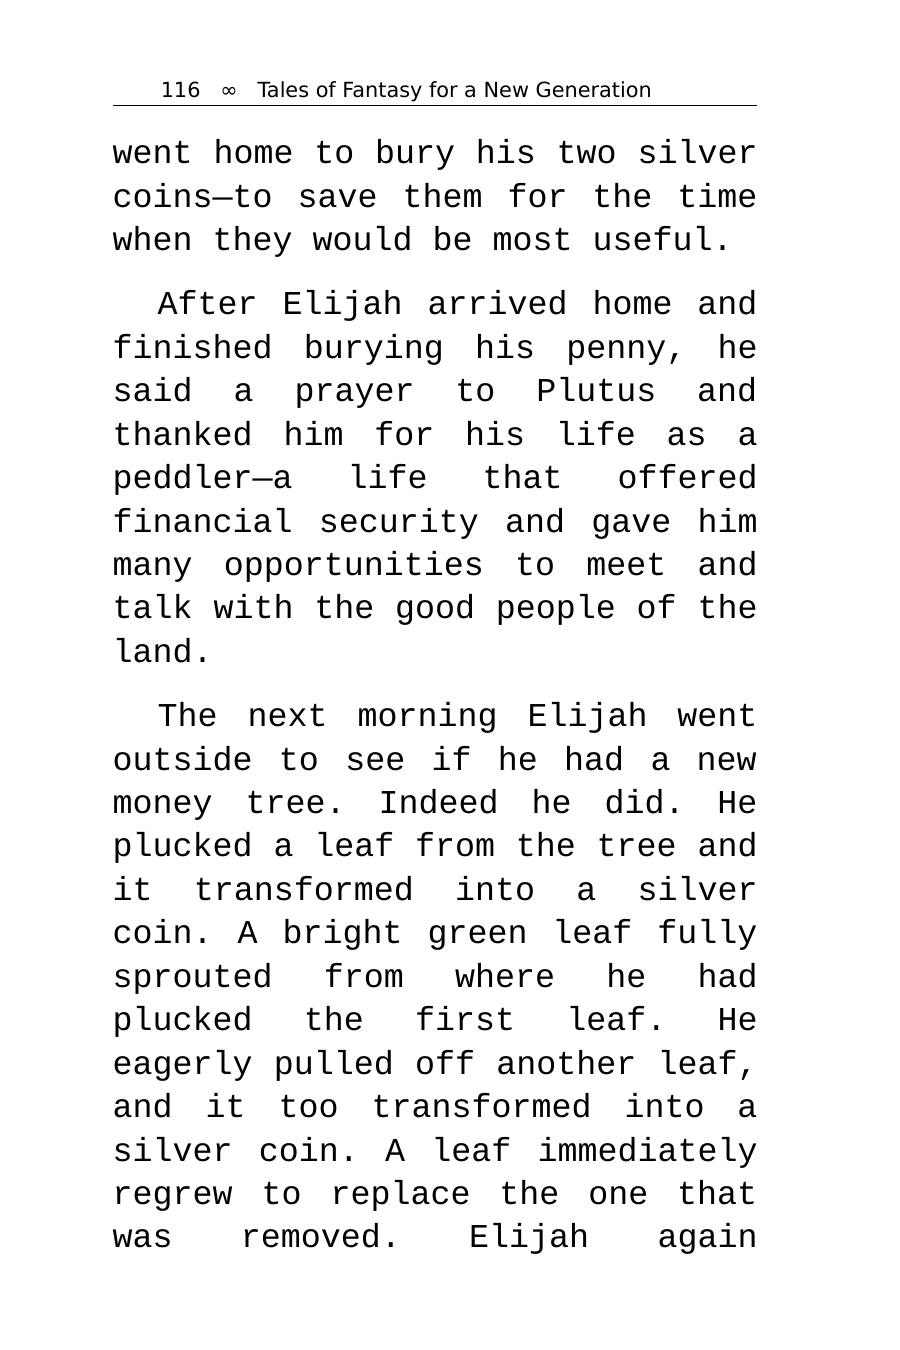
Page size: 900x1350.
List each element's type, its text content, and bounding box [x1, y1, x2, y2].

text After Elijah arrived home and finished burying his penny, he said a prayer to Plutus and thanked him for his life as a peddler—a life that offered financial security and gave him many opportunities to meet and talk with the good people of the land. [112, 287, 757, 672]
text went home to bury his two silver coins—to save them for the time when they would be most useful. [112, 136, 757, 261]
text The next morning Elijah went outside to see if he had a new money tree. Indeed he did. He plucked a leaf from the tree and it transformed into a silver coin. A bright green leaf fully sprouted from where he had plucked the first leaf. He eagerly pulled off another leaf, and it too transformed into a silver coin. A leaf immediately regrew to replace the one that was removed. Elijah again [112, 699, 757, 1258]
